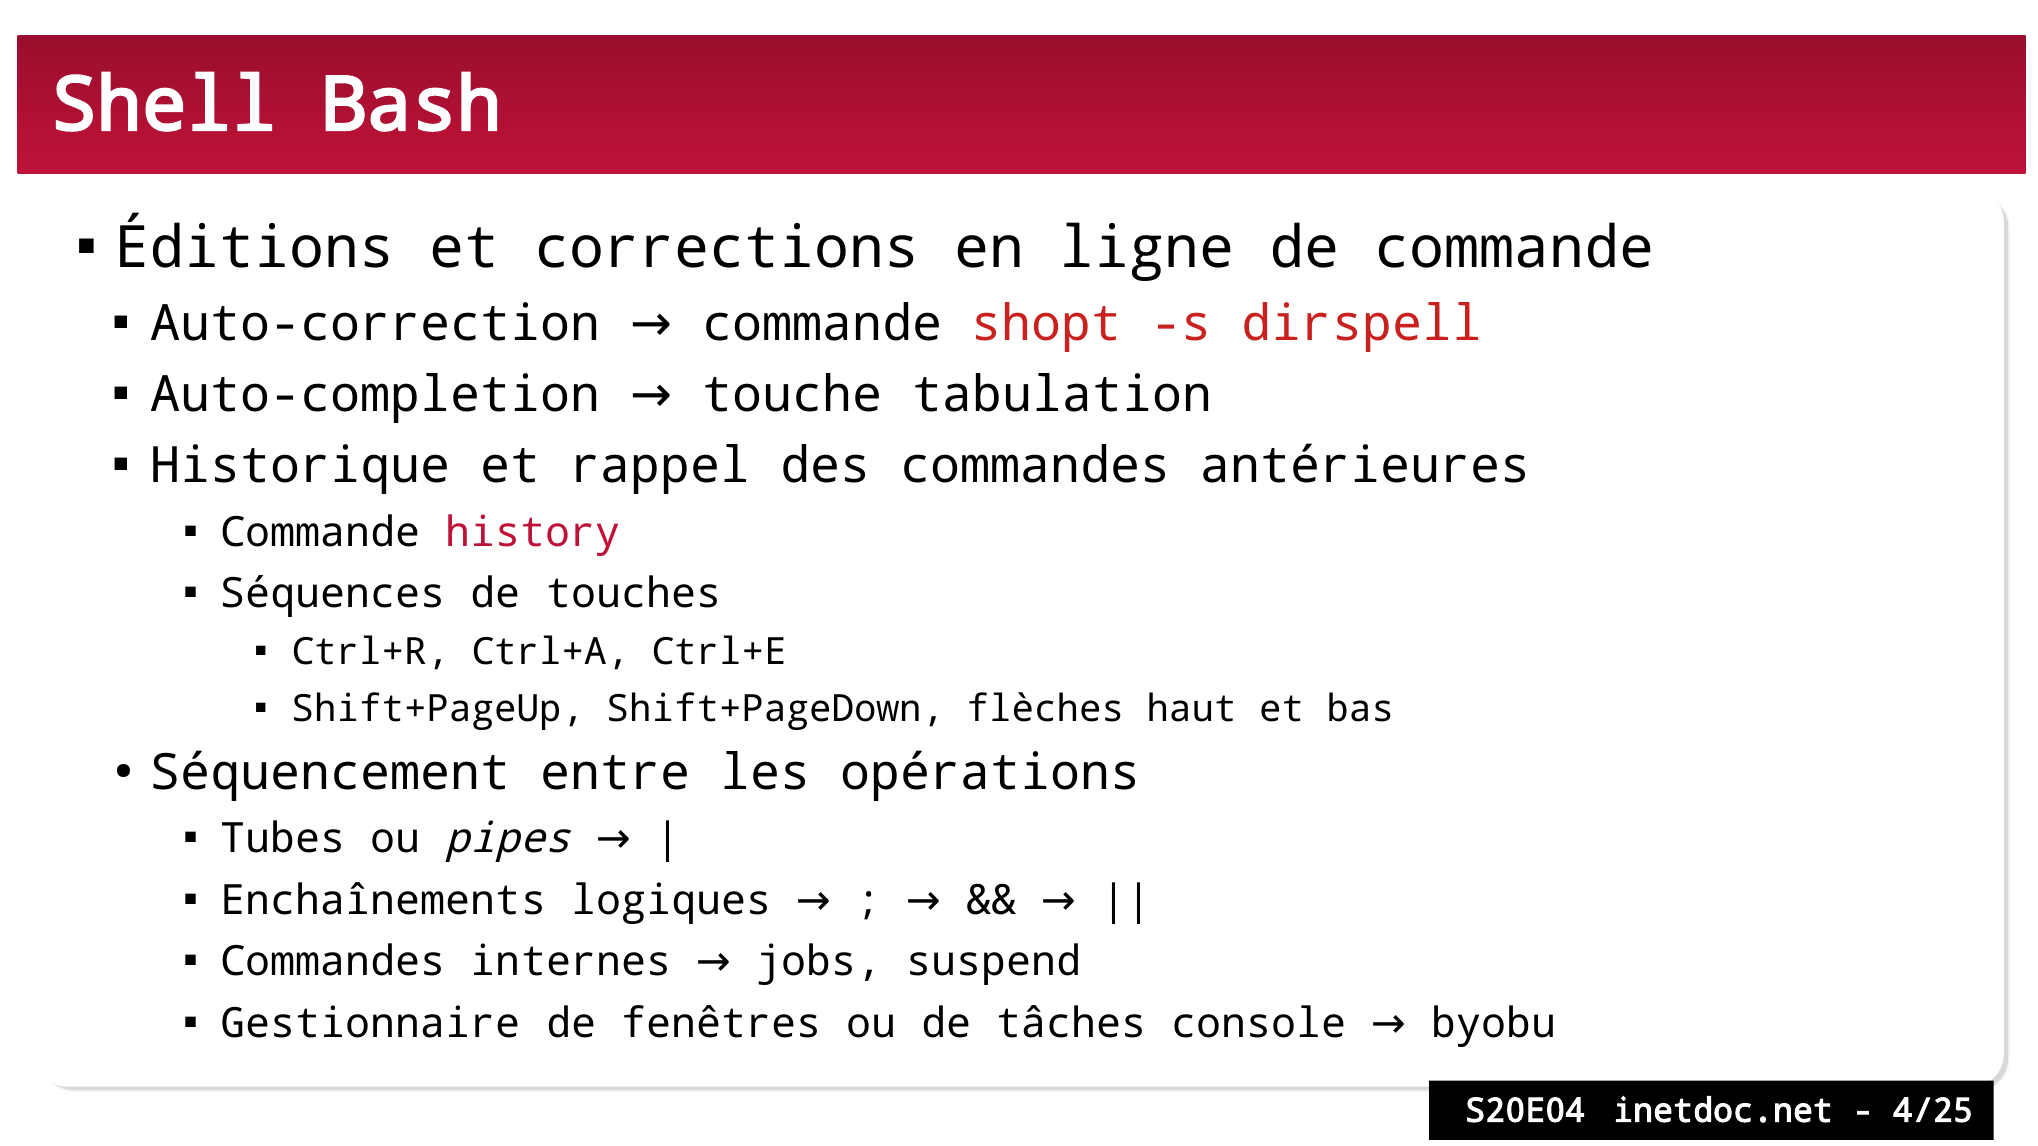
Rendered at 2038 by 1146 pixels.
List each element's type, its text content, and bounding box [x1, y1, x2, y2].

text_box Shell Bash [17, 35, 2026, 174]
text_box Éditions et corrections en ligne de commande Auto-correction → commande shopt -s dirspell Auto-completion → touche tabulation Historique et rappel des commandes antérieures Commande history Séquences de touches Ctrl+R, Ctrl+A, Ctrl+E Shift+PageUp, Shift+PageDown, flèches haut et bas Séquencement entre les opérations Tubes ou pipes → | Enchaînements logiques → ; → && → || Commandes internes → jobs, suspend Gestionnaire de fenêtres ou de tâches console → byobu [35, 188, 2004, 1087]
text_box S20E04 inetdoc.net - <numéro>/25 [1429, 1080, 1994, 1140]
